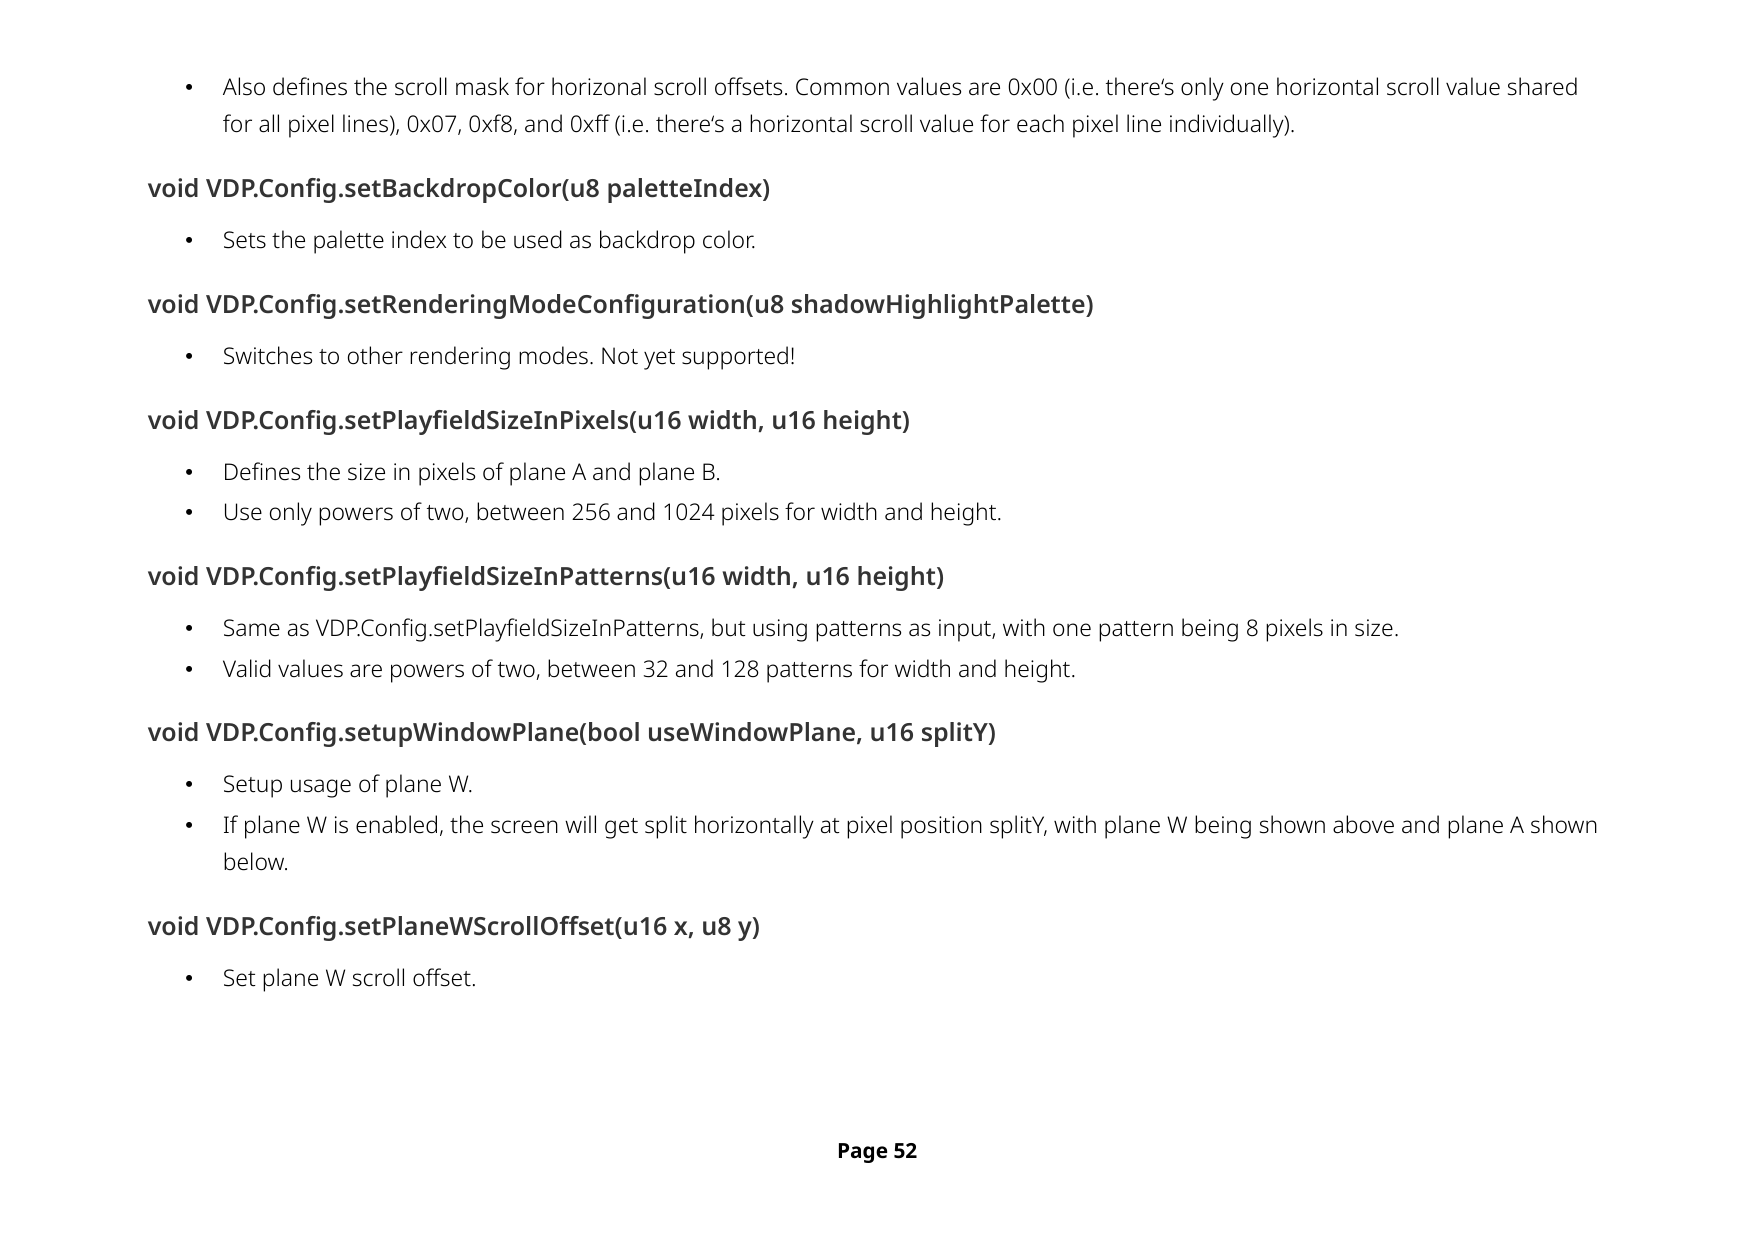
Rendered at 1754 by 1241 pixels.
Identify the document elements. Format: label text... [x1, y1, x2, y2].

list Setup usage of plane W. [185, 768, 1606, 799]
list Also defines the scroll mask for horizonal scroll offsets. Common values are 0x00 (i.e. there‘s only one horizontal scroll value shared for all pixel lines), 0x07, 0xf8, and 0xff (i.e. there‘s a horizontal scroll value for each pixel line individually). [185, 71, 1606, 139]
subtitle void VDP.Config.setupWindowPlane(bool useWindowPlane, u16 splitY) [148, 715, 1606, 749]
subtitle void VDP.Config.setPlayfieldSizeInPatterns(u16 width, u16 height) [148, 559, 1606, 593]
list Sets the palette index to be used as backdrop color. [185, 224, 1606, 255]
subtitle void VDP.Config.setPlaneWScrollOffset(u16 x, u8 y) [148, 909, 1606, 943]
list Same as VDP.Config.setPlayfieldSizeInPatterns, but using patterns as input, with one pattern being 8 pixels in size. [185, 612, 1606, 643]
list Valid values are powers of two, between 32 and 128 patterns for width and height. [185, 652, 1606, 684]
list Switches to other rendering modes. Not yet supported! [185, 340, 1606, 371]
list If plane W is enabled, the screen will get split horizontally at pixel position splitY, with plane W being shown above and plane A shown below. [185, 809, 1606, 877]
list Use only powers of two, between 256 and 1024 pixels for width and height. [185, 496, 1606, 527]
list Set plane W scroll offset. [185, 962, 1606, 993]
subtitle void VDP.Config.setRenderingModeConfiguration(u8 shadowHighlightPalette) [148, 287, 1606, 321]
list Defines the size in pixels of plane A and plane B. [185, 456, 1606, 487]
subtitle void VDP.Config.setPlayfieldSizeInPixels(u16 width, u16 height) [148, 402, 1606, 437]
subtitle void VDP.Config.setBackdropColor(u8 paletteIndex) [148, 171, 1606, 205]
